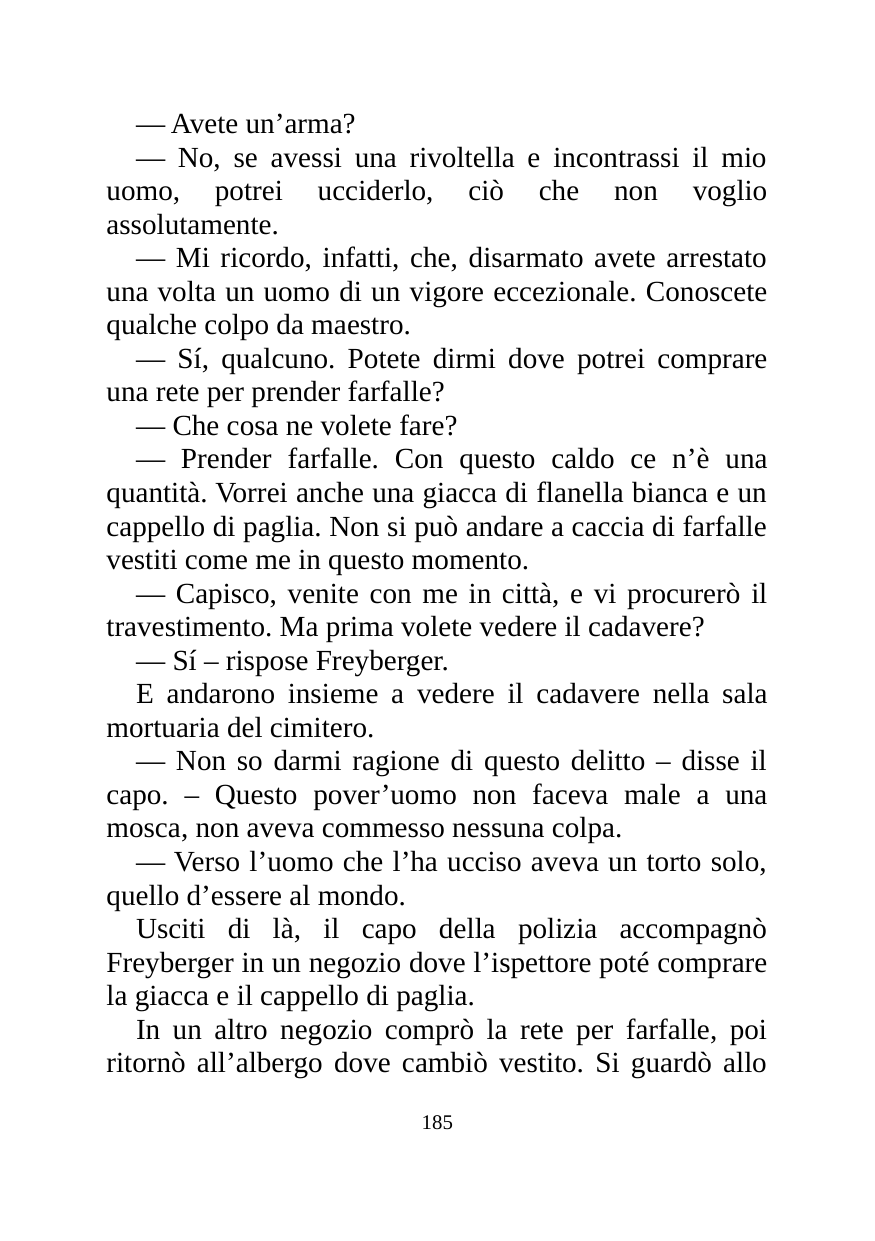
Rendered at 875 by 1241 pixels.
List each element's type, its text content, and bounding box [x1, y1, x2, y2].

text — Prender farfalle. Con questo caldo ce n’è una quantità. Vorrei anche una giacca di flanella bianca e un cappello di paglia. Non si può andare a caccia di farfalle vestiti come me in questo momento. [106, 442, 768, 576]
text Usciti di là, il capo della polizia accompagnò Freyberger in un negozio dove l’ispettore poté comprare la giacca e il cappello di paglia. [106, 911, 768, 1012]
text — Capisco, venite con me in città, e vi procurerò il travestimento. Ma prima volete vedere il cadavere? [106, 576, 768, 643]
text In un altro negozio comprò la rete per farfalle, poi ritornò all’albergo dove cambiò vestito. Si guardò allo [106, 1012, 768, 1079]
text — Mi ricordo, infatti, che, disarmato avete arrestato una volta un uomo di un vigore eccezionale. Conoscete qualche colpo da maestro. [106, 240, 768, 341]
text — Verso l’uomo che l’ha ucciso aveva un torto solo, quello d’essere al mondo. [106, 844, 768, 911]
text — Sí – rispose Freyberger. [106, 643, 768, 676]
text — Che cosa ne volete fare? [106, 408, 768, 442]
text E andarono insieme a vedere il cadavere nella sala mortuaria del cimitero. [106, 676, 768, 743]
text — Sí, qualcuno. Potete dirmi dove potrei comprare una rete per prender farfalle? [106, 341, 768, 408]
text — Non so darmi ragione di questo delitto – disse il capo. – Questo pover’uomo non faceva male a una mosca, non aveva commesso nessuna colpa. [106, 743, 768, 844]
text — Avete un’arma? [106, 106, 768, 140]
text — No, se avessi una rivoltella e incontrassi il mio uomo, potrei ucciderlo, ciò che non voglio assolutamente. [106, 140, 768, 240]
